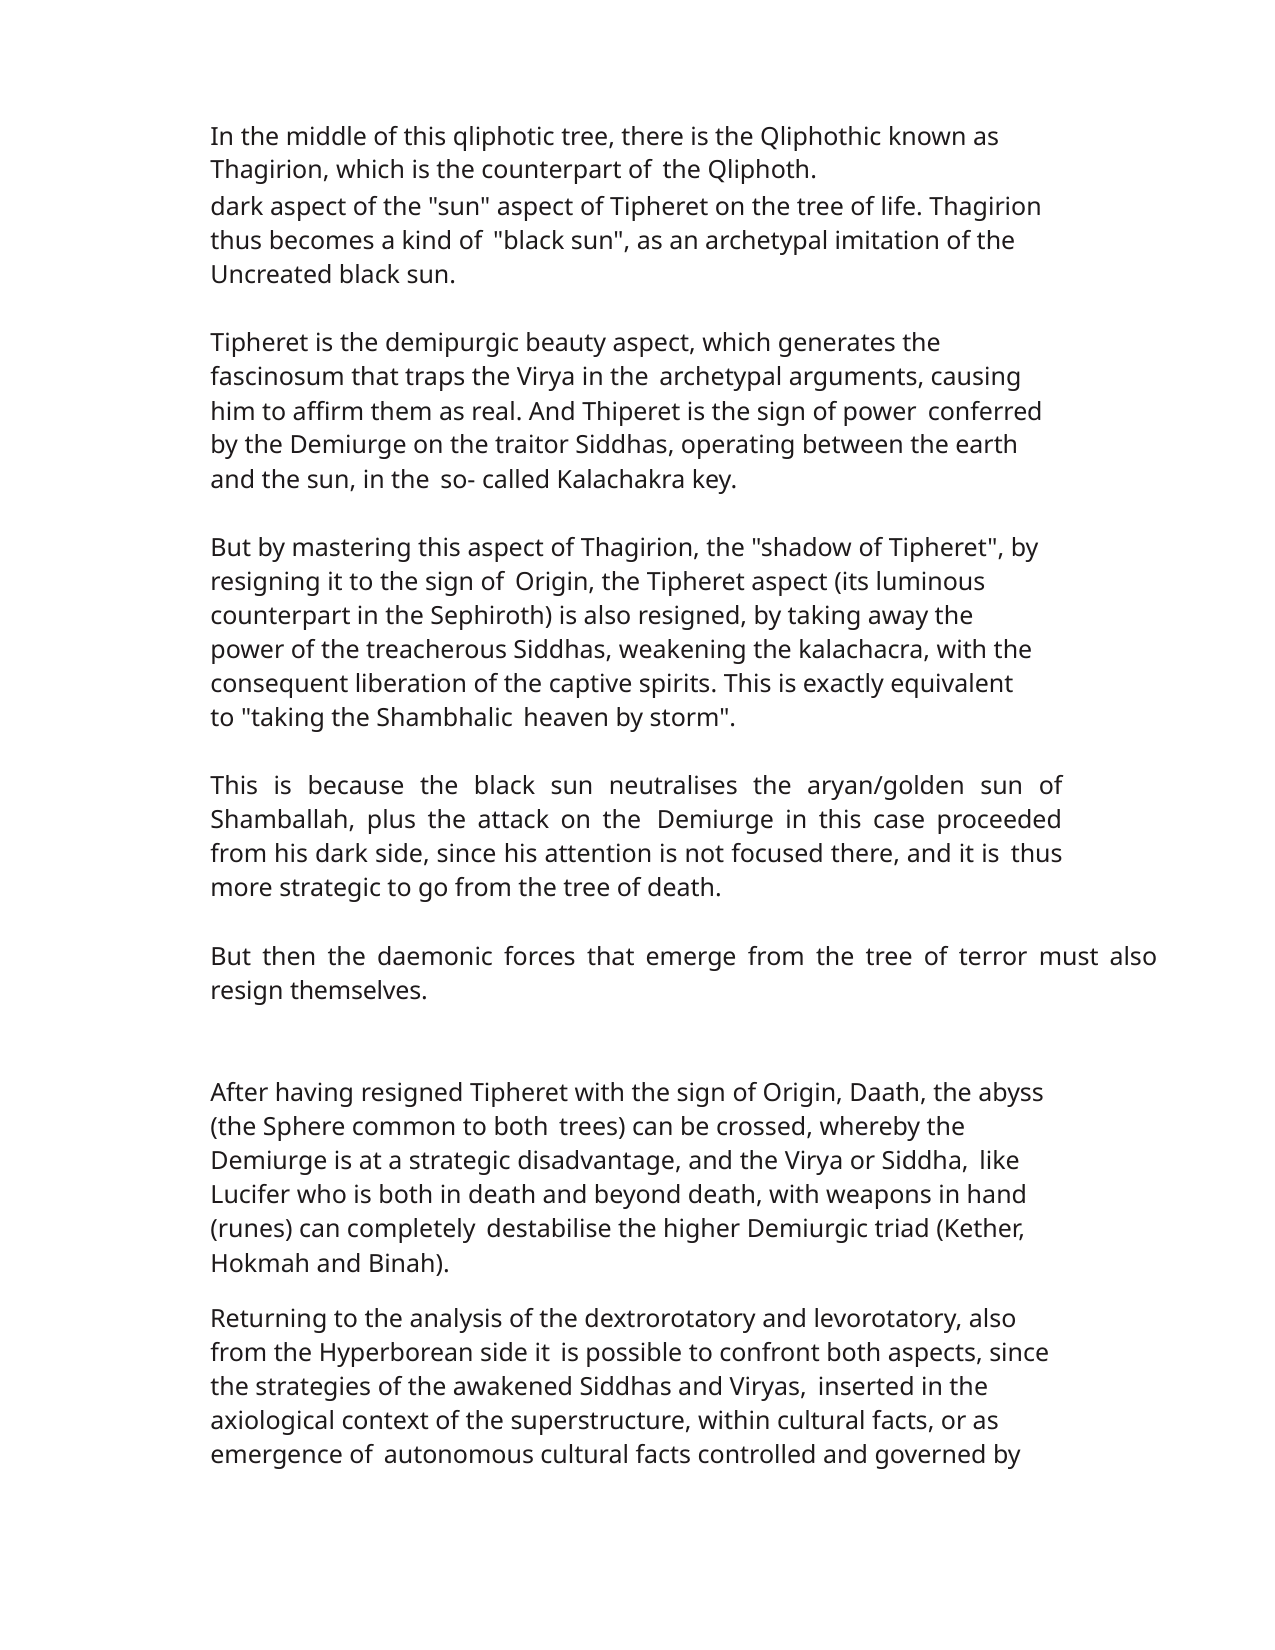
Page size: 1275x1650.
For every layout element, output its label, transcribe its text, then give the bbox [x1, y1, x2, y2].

text This is because the black sun neutralises the aryan/golden sun of Shamballah, plus the attack on the Demiurge in this case proceeded from his dark side, since his attention is not focused there, and it is thus more strategic to go from the tree of death. [210, 768, 1063, 904]
text Returning to the analysis of the dextrorotatory and levorotatory, also from the Hyperborean side it is possible to confront both aspects, since the strategies of the awakened Siddhas and Viryas, inserted in the axiological context of the superstructure, within cultural facts, or as emergence of autonomous cultural facts controlled and governed by [210, 1301, 1064, 1471]
text In the middle of this qliphotic tree, there is the Qliphothic known as Thagirion, which is the counterpart of the Qliphoth. [210, 118, 1073, 186]
text After having resigned Tipheret with the sign of Origin, Daath, the abyss (the Sphere common to both trees) can be crossed, whereby the Demiurge is at a strategic disadvantage, and the Virya or Siddha, like Lucifer who is both in death and beyond death, with weapons in hand (runes) can completely destabilise the higher Demiurgic triad (Kether, Hokmah and Binah). [210, 1075, 1066, 1279]
text But then the daemonic forces that emerge from the tree of terror must also resign themselves. [210, 938, 1157, 1006]
text But by mastering this aspect of Thagirion, the "shadow of Tipheret", by resigning it to the sign of Origin, the Tipheret aspect (its luminous counterpart in the Sephiroth) is also resigned, by taking away the power of the treacherous Siddhas, weakening the kalachacra, with the consequent liberation of the captive spirits. This is exactly equivalent to "taking the Shambhalic heaven by storm". [210, 529, 1044, 734]
text dark aspect of the "sun" aspect of Tipheret on the tree of life. Thagirion thus becomes a kind of "black sun", as an archetypal imitation of the Uncreated black sun. [210, 189, 1044, 291]
text Tipheret is the demipurgic beauty aspect, which generates the fascinosum that traps the Virya in the archetypal arguments, causing him to affirm them as real. And Thiperet is the sign of power conferred by the Demiurge on the traitor Siddhas, operating between the earth and the sun, in the so- called Kalachakra key. [210, 325, 1067, 495]
